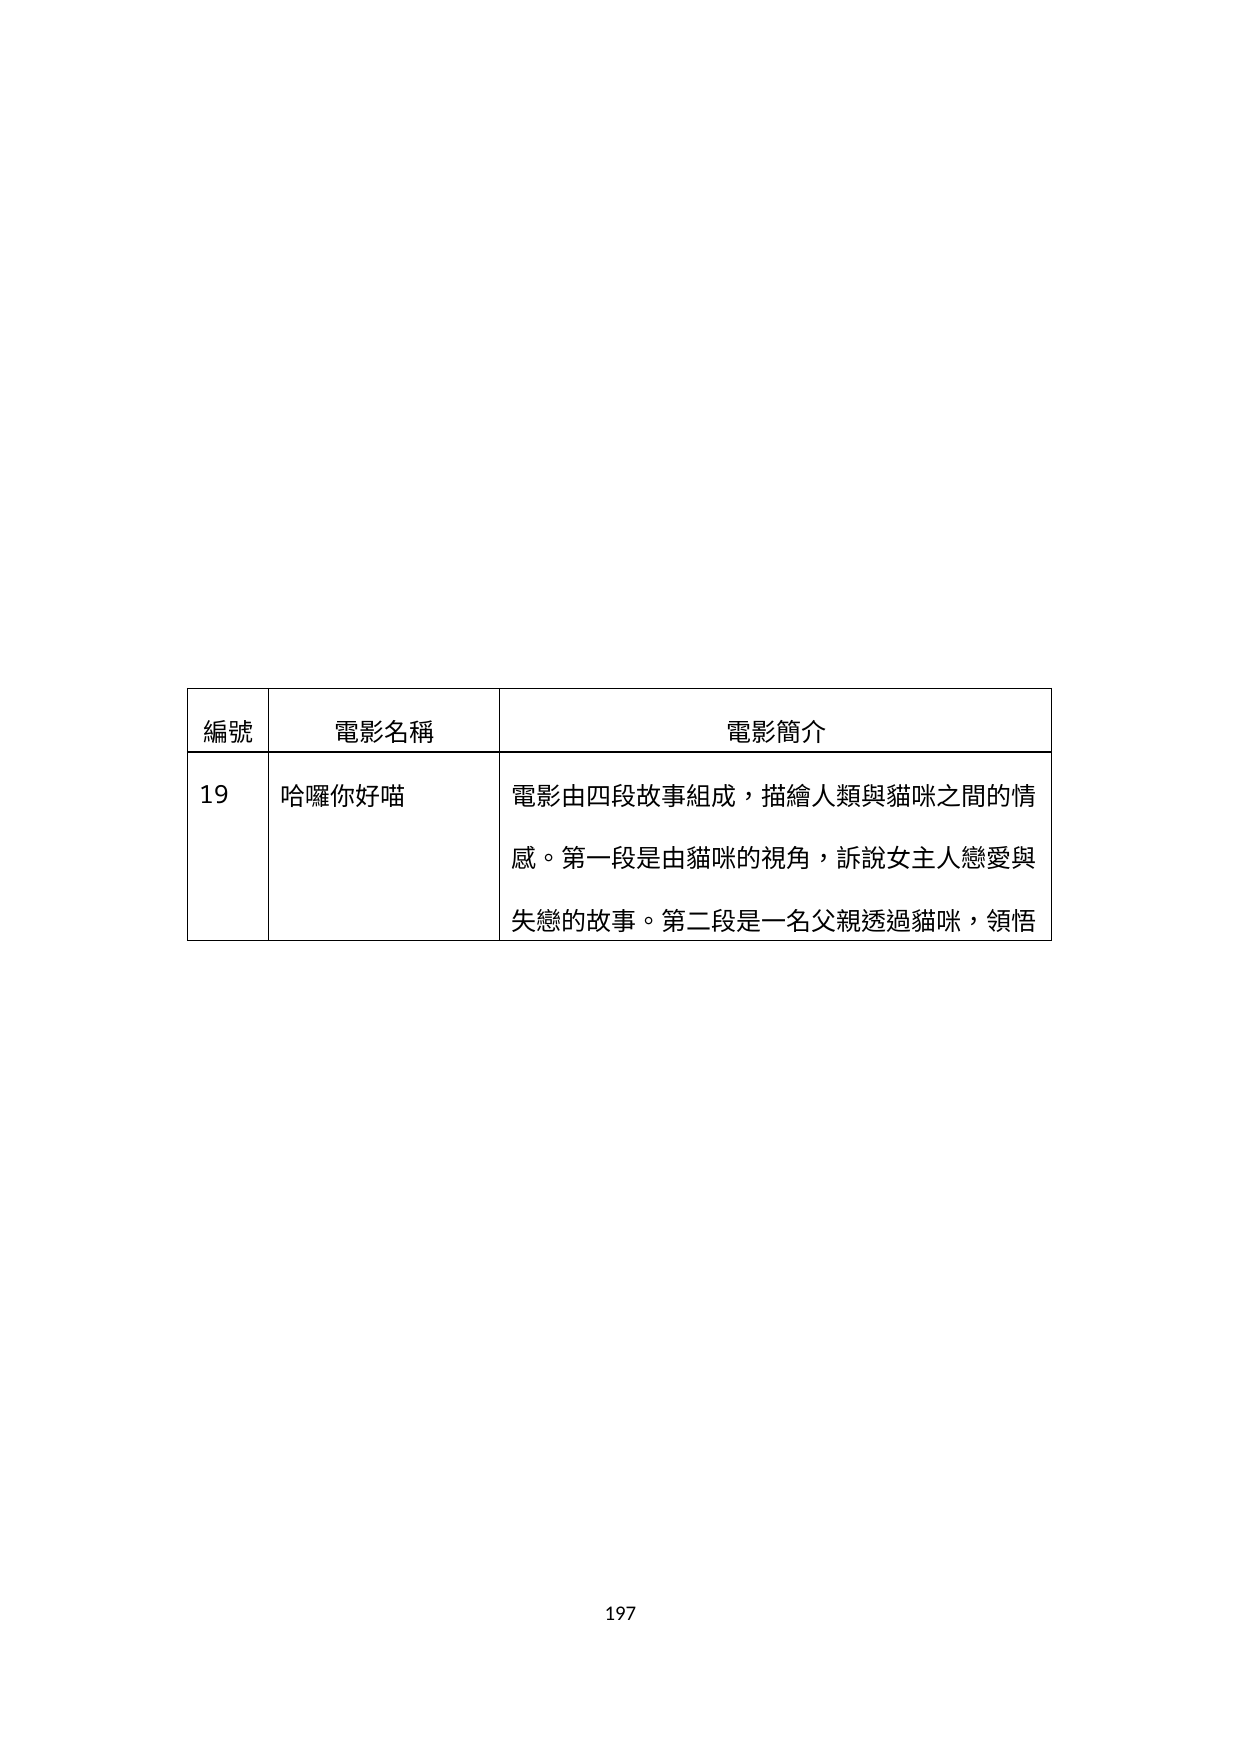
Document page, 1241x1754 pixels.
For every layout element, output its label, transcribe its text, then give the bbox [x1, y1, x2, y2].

table_header 電影名稱 [269, 689, 499, 751]
table_cell 19 [188, 753, 268, 940]
table_header 編號 [188, 689, 268, 751]
table_cell 電影由四段故事組成，描繪人類與貓咪之間的情感。第一段是由貓咪的視角，訴說女主人戀愛與失戀的故事。第二段是一名父親透過貓咪，領悟 [500, 753, 1051, 940]
table_cell 哈囉你好喵 [269, 753, 499, 940]
table_header 電影簡介 [500, 689, 1051, 751]
